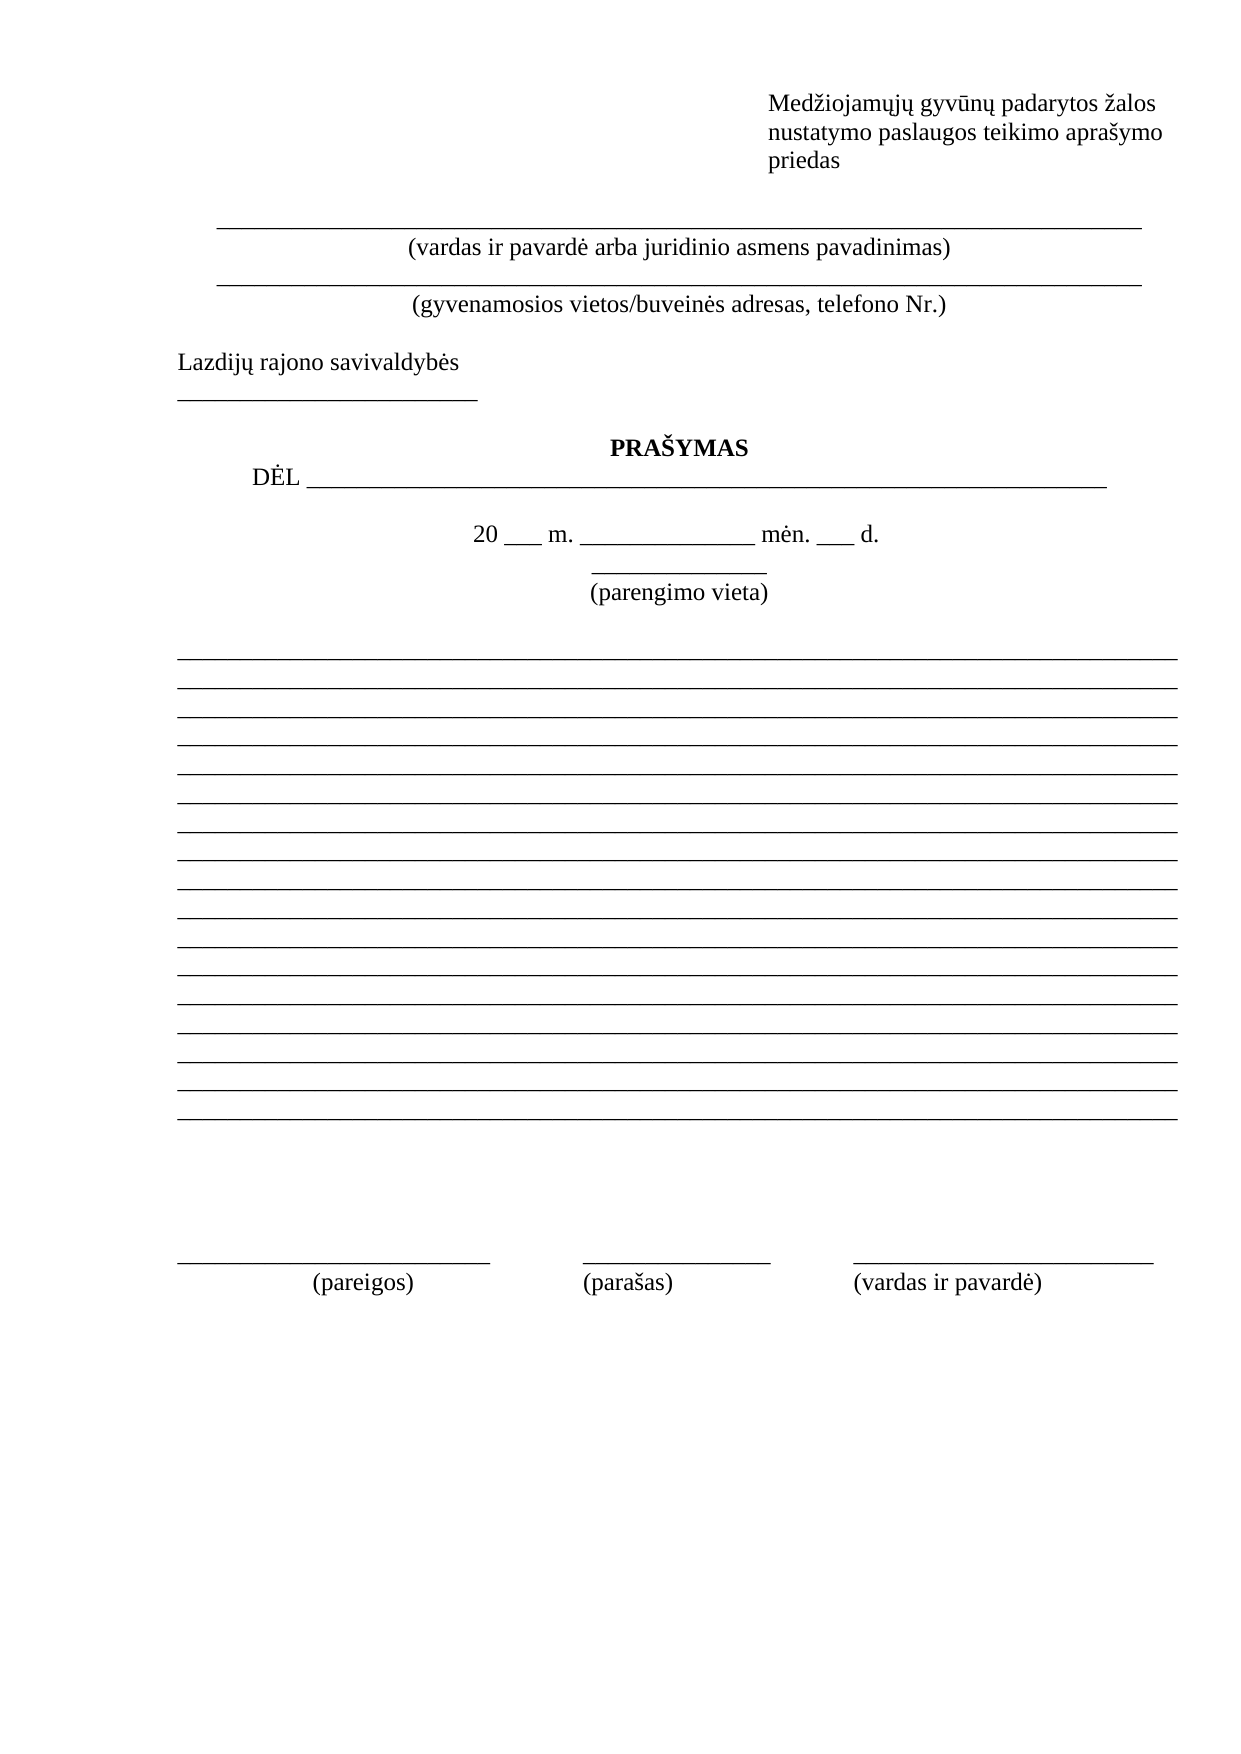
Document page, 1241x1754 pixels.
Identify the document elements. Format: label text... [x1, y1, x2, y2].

text ________________________________________________________________________________ [177, 778, 1181, 807]
text nustatymo paslaugos teikimo aprašymo [718, 117, 1181, 145]
text ________________________________________________________________________________ [177, 864, 1181, 893]
text (vardas ir pavardė arba juridinio asmens pavadinimas) [177, 232, 1181, 260]
text _________________________ _______________ ________________________ [177, 1238, 1181, 1267]
text ________________________________________________________________________________ [177, 720, 1181, 749]
text __________________________________________________________________________ [177, 260, 1181, 289]
text ________________________________________________________________________________ [177, 1065, 1181, 1094]
text ______________ [177, 548, 1181, 577]
text (parengimo vieta) [177, 577, 1181, 605]
text 20 ___ m. ______________ mėn. ___ d. [177, 519, 1181, 548]
text ________________________________________________________________________________ [177, 835, 1181, 864]
text Lazdijų rajono savivaldybės [177, 347, 1181, 375]
text Medžiojamųjų gyvūnų padarytos žalos [718, 88, 1181, 117]
text DĖL ________________________________________________________________ [177, 462, 1181, 490]
text ________________________________________________________________________________ [177, 749, 1181, 778]
text (pareigos) (parašas) (vardas ir pavardė) [177, 1267, 1181, 1295]
text ________________________________________________________________________________ [177, 692, 1181, 720]
text ________________________________________________________________________________ [177, 979, 1181, 1008]
text PRAŠYMAS [177, 433, 1181, 462]
text ________________________________________________________________________________ [177, 950, 1181, 979]
text ________________________________________________________________________________ [177, 634, 1181, 663]
text ________________________________________________________________________________ [177, 663, 1181, 692]
text priedas [718, 145, 1181, 174]
text __________________________________________________________________________ [177, 203, 1181, 232]
text ________________________________________________________________________________ [177, 922, 1181, 950]
text ________________________________________________________________________________ [177, 1037, 1181, 1065]
text ________________________________________________________________________________ [177, 1094, 1181, 1123]
text ________________________________________________________________________________ [177, 893, 1181, 922]
text (gyvenamosios vietos/buveinės adresas, telefono Nr.) [177, 289, 1181, 318]
text ________________________________________________________________________________ [177, 807, 1181, 835]
text ________________________________________________________________________________ [177, 1008, 1181, 1037]
text ________________________ [177, 375, 1181, 404]
